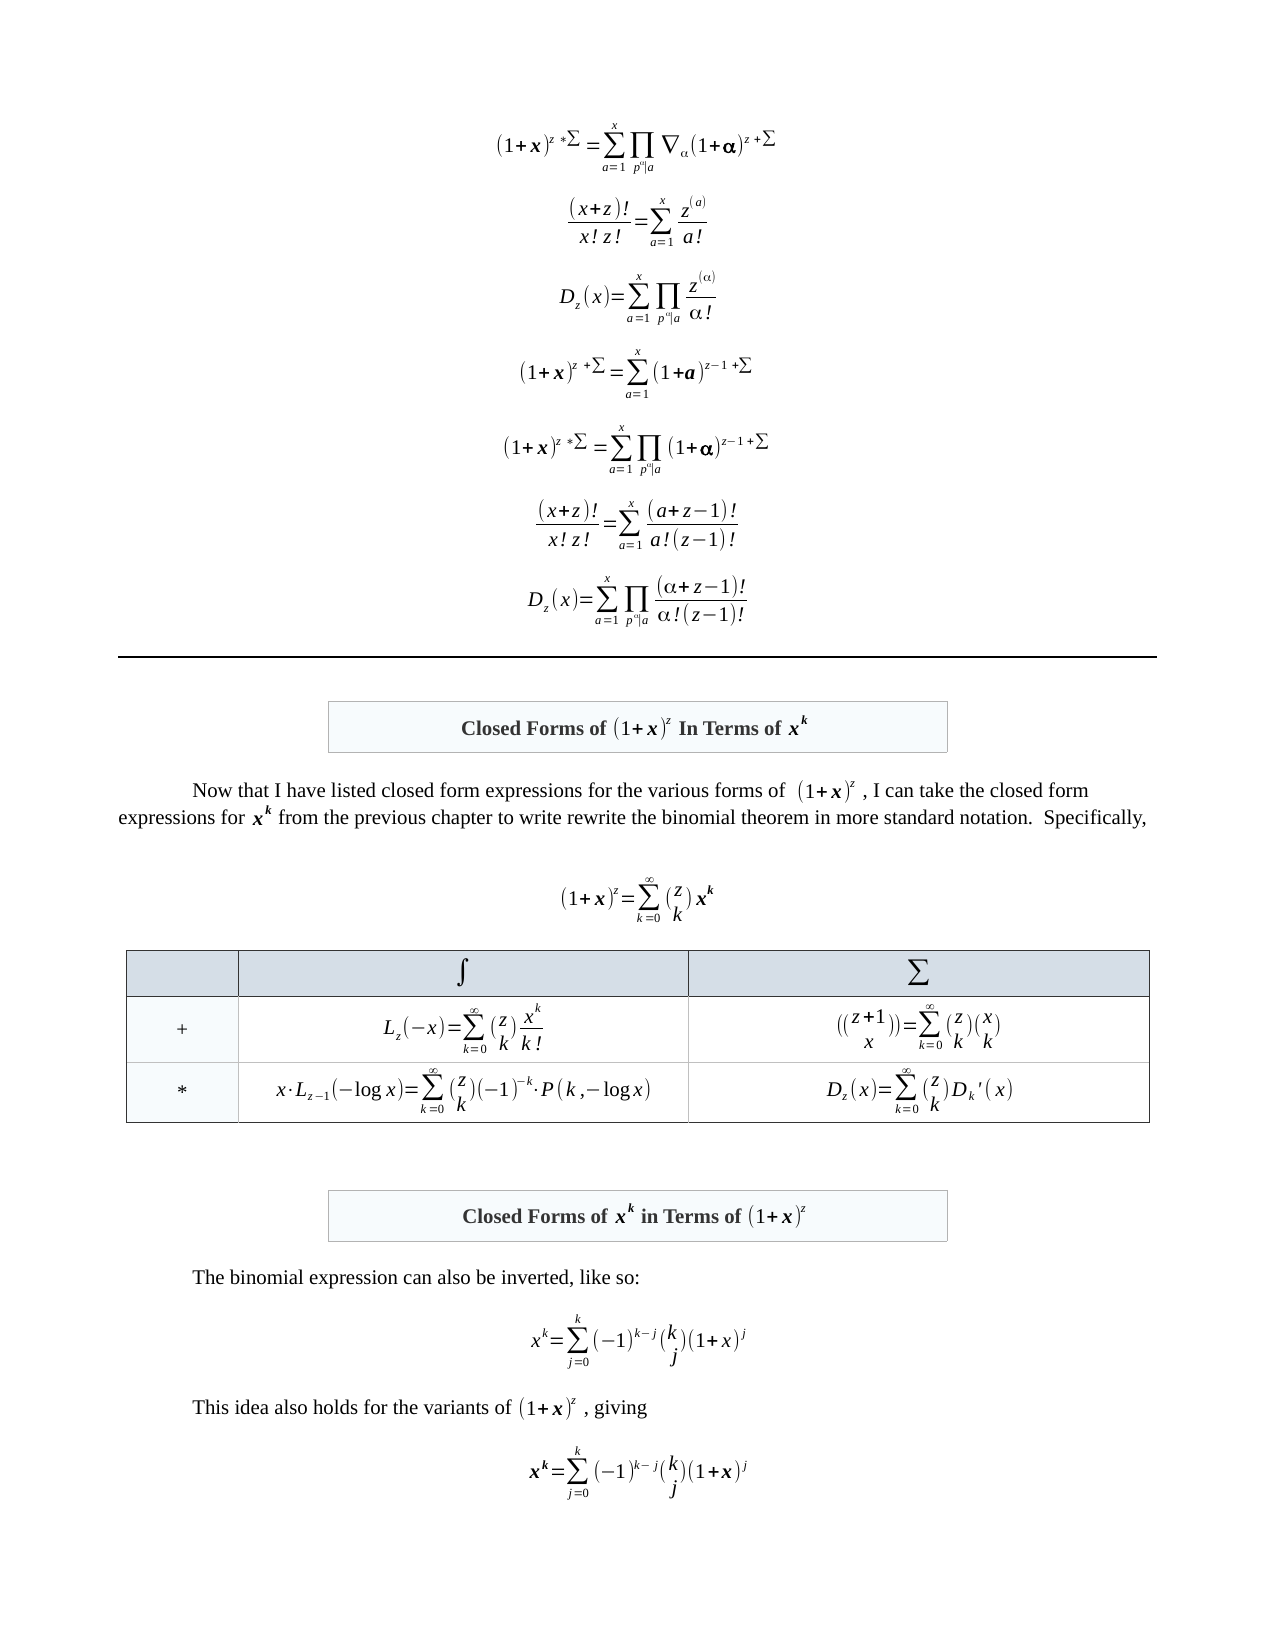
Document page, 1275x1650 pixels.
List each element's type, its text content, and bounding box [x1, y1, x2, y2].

text Now that I have listed closed form expressions for the various forms of , I can take the closed form expressions forfrom the previous chapter to write rewrite the binomial theorem in more standard notation. Specifically, [118, 776, 1157, 829]
table_cell [689, 1063, 1149, 1122]
text This idea also holds for the variants of, giving [118, 1393, 1157, 1420]
table_header [239, 951, 688, 996]
table_header [127, 951, 238, 996]
table_cell [239, 1063, 688, 1122]
text The binomial expression can also be inverted, like so: [118, 1265, 1157, 1289]
table_cell [689, 997, 1149, 1062]
table_cell + [127, 997, 238, 1062]
table_cell [239, 997, 688, 1062]
table_cell * [127, 1063, 238, 1122]
table_header [689, 951, 1149, 996]
text Closed Forms ofIn Terms of [329, 702, 947, 752]
text Closed Forms ofin Terms of [329, 1191, 947, 1241]
